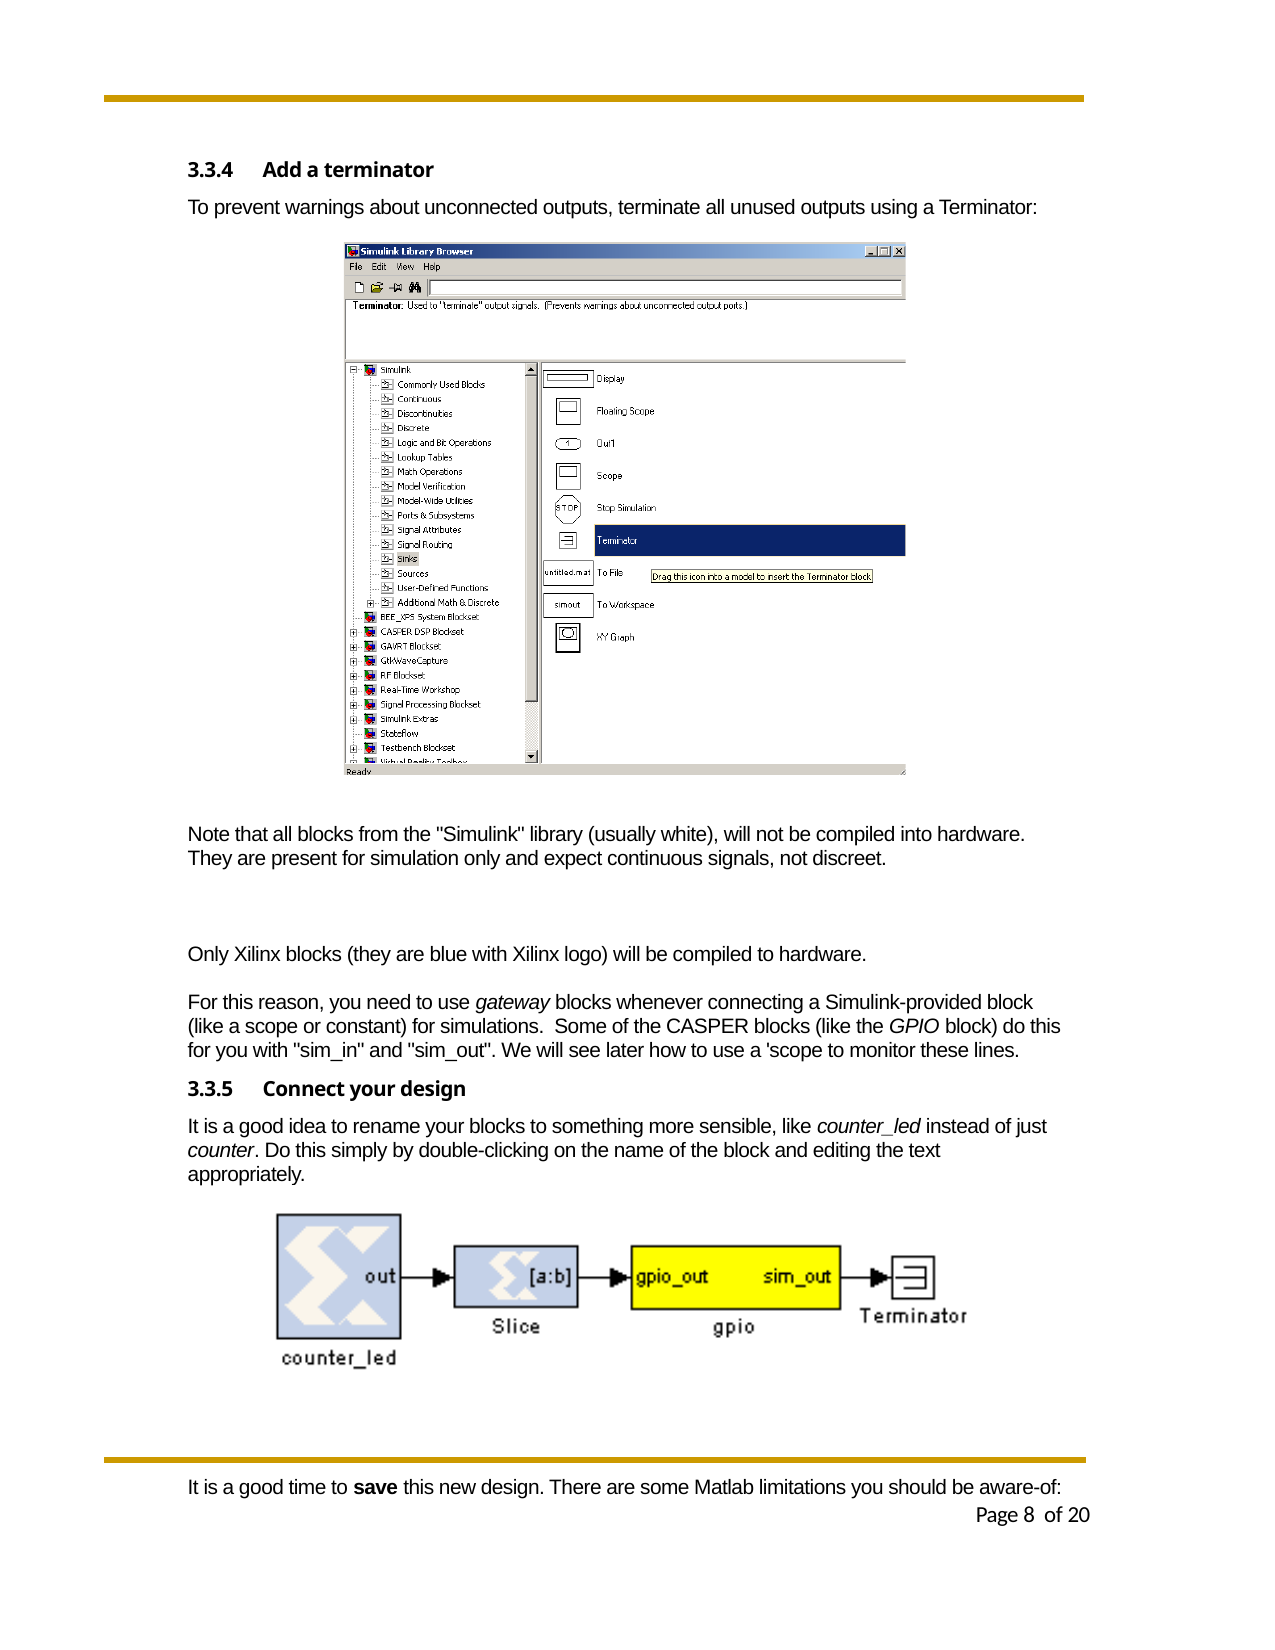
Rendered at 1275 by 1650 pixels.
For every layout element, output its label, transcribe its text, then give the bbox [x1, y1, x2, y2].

text It is a good idea to rename your blocks to something more sensible, like counter_led instead of just counter. Do this simply by double-clicking on the name of the block and editing the text appropriately. [187, 1114, 1062, 1186]
text To prevent warnings about unconnected outputs, terminate all unused outputs using a Terminator: [187, 195, 1062, 219]
picture [343, 242, 906, 775]
text Note that all blocks from the "Simulink" library (usually white), will not be compiled into hardware. They are present for simulation only and expect continuous signals, not discreet. [187, 822, 1062, 870]
text Only Xilinx blocks (they are blue with Xilinx logo) will be compiled to hardware. [187, 942, 1062, 966]
text It is a good time to save this new design. There are some Matlab limitations you should be aware-of: [187, 1475, 1062, 1499]
subtitle Add a terminator [187, 155, 1062, 183]
picture [254, 1185, 996, 1428]
text For this reason, you need to use gateway blocks whenever connecting a Simulink-provided block (like a scope or constant) for simulations. Some of the CASPER blocks (like the GPIO block) do this for you with "sim_in" and "sim_out". We will see later how to use a 'scope to monitor these lines. [187, 990, 1062, 1062]
subtitle Connect your design [187, 1074, 1062, 1102]
